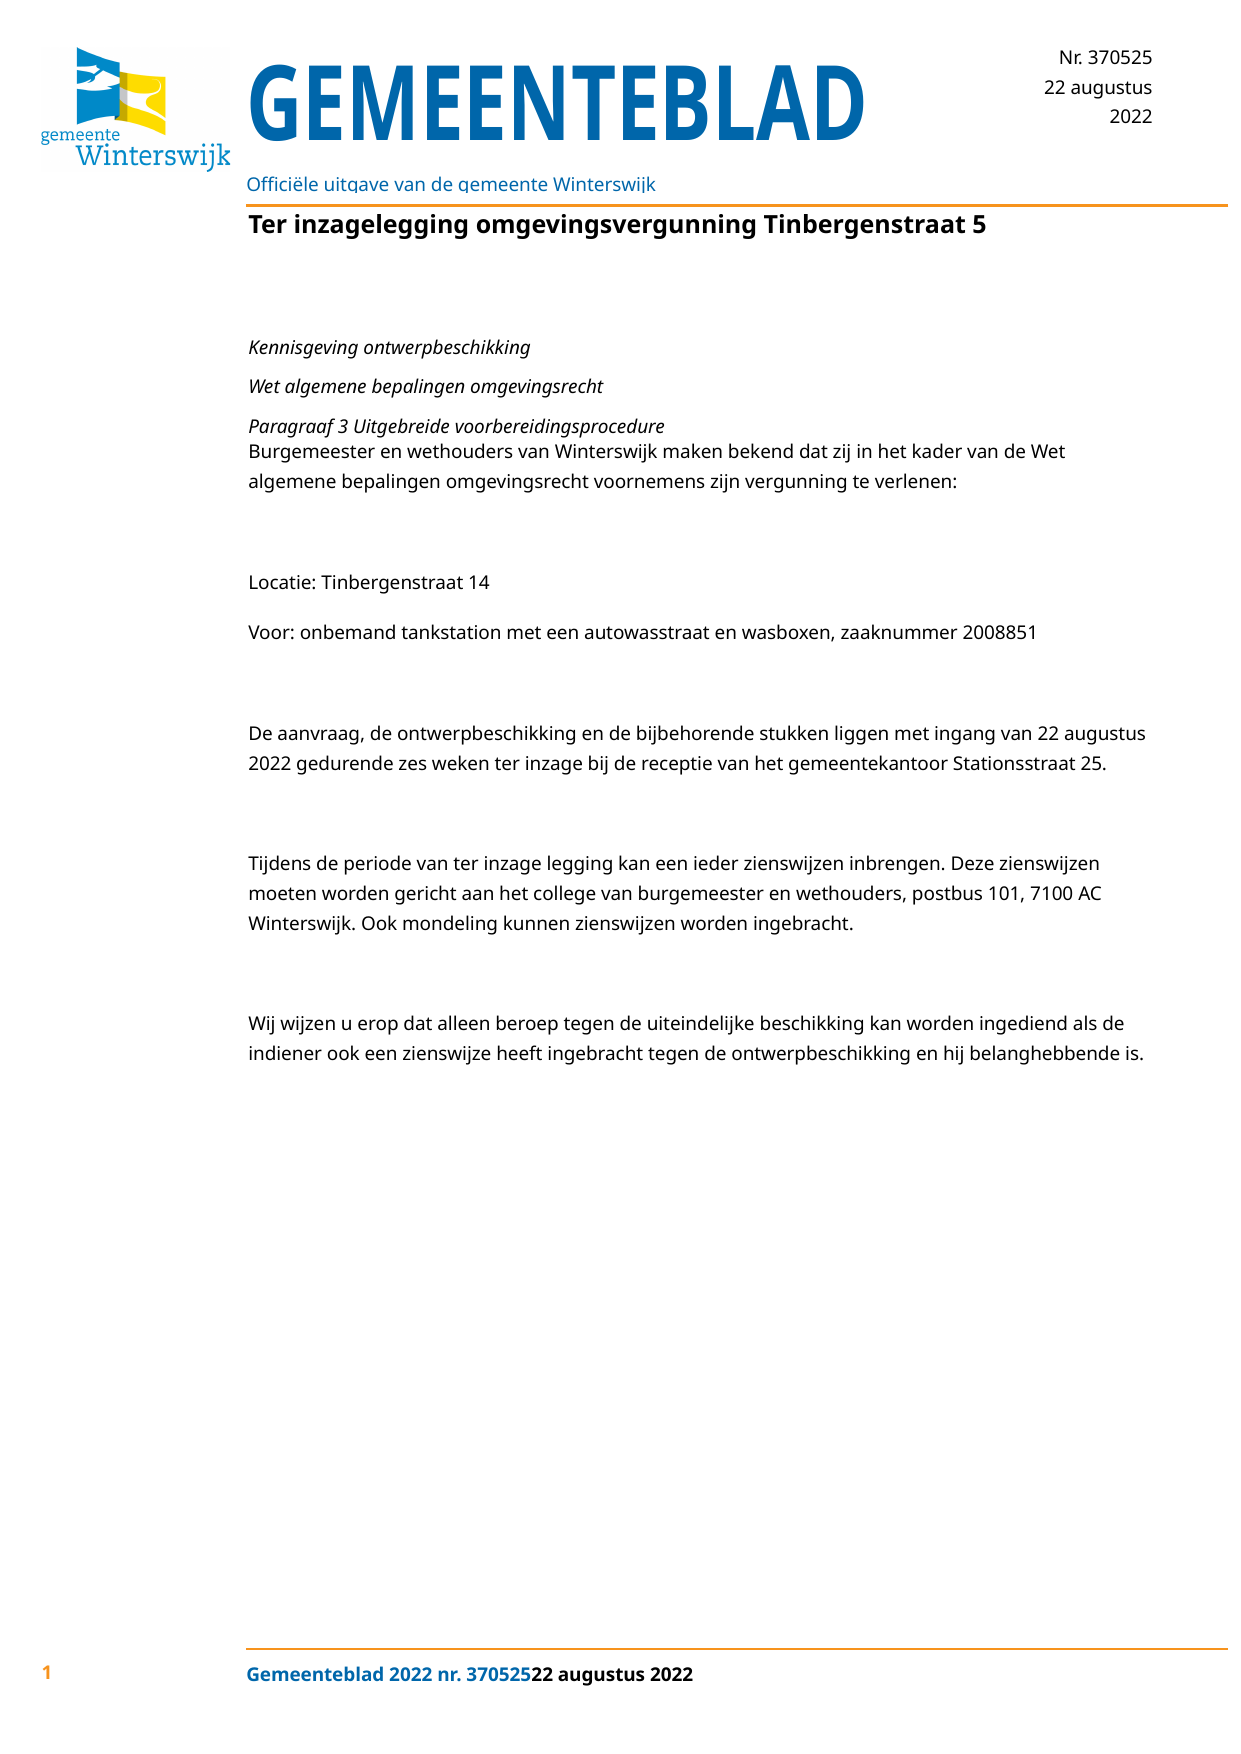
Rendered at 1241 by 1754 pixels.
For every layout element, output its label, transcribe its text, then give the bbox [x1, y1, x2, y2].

text De aanvraag, de ontwerpbeschikking en de bijbehorende stukken liggen met ingang van 22 augustus 2022 gedurende zes weken ter inzage bij de receptie van het gemeentekantoor Stationsstraat 25. [248, 720, 1152, 776]
picture [225, 153, 231, 162]
text Wet algemene bepalingen omgevingsrecht [248, 373, 1152, 399]
text Wij wijzen u erop dat alleen beroep tegen de uiteindelijke beschikking kan worden ingediend als de indiener ook een zienswijze heeft ingebracht tegen de ontwerpbeschikking en hij belanghebbende is. [248, 1011, 1152, 1066]
text Tijdens de periode van ter inzage legging kan een ieder zienswijzen inbrengen. Deze zienswijzen moeten worden gericht aan het college van burgemeester en wethouders, postbus 101, 7100 AC Winterswijk. Ook mondeling kunnen zienswijzen worden ingebracht. [248, 851, 1152, 936]
text Ter inzagelegging omgevingsvergunning Tinbergenstraat 5 [248, 207, 1152, 241]
text Paragraaf 3 Uitgebreide voorbereidingsprocedure [248, 413, 1152, 438]
text Kennisgeving ontwerpbeschikking [248, 334, 1152, 360]
text Locatie: Tinbergenstraat 14 [248, 569, 1152, 595]
text Burgemeester en wethouders van Winterswijk maken bekend dat zij in het kader van de Wet algemene bepalingen omgevingsrecht voornemens zijn vergunning te verlenen: [248, 438, 1152, 494]
text Voor: onbemand tankstation met een autowasstraat en wasboxen, zaaknummer 2008851 [248, 619, 1152, 645]
picture [41, 47, 231, 172]
